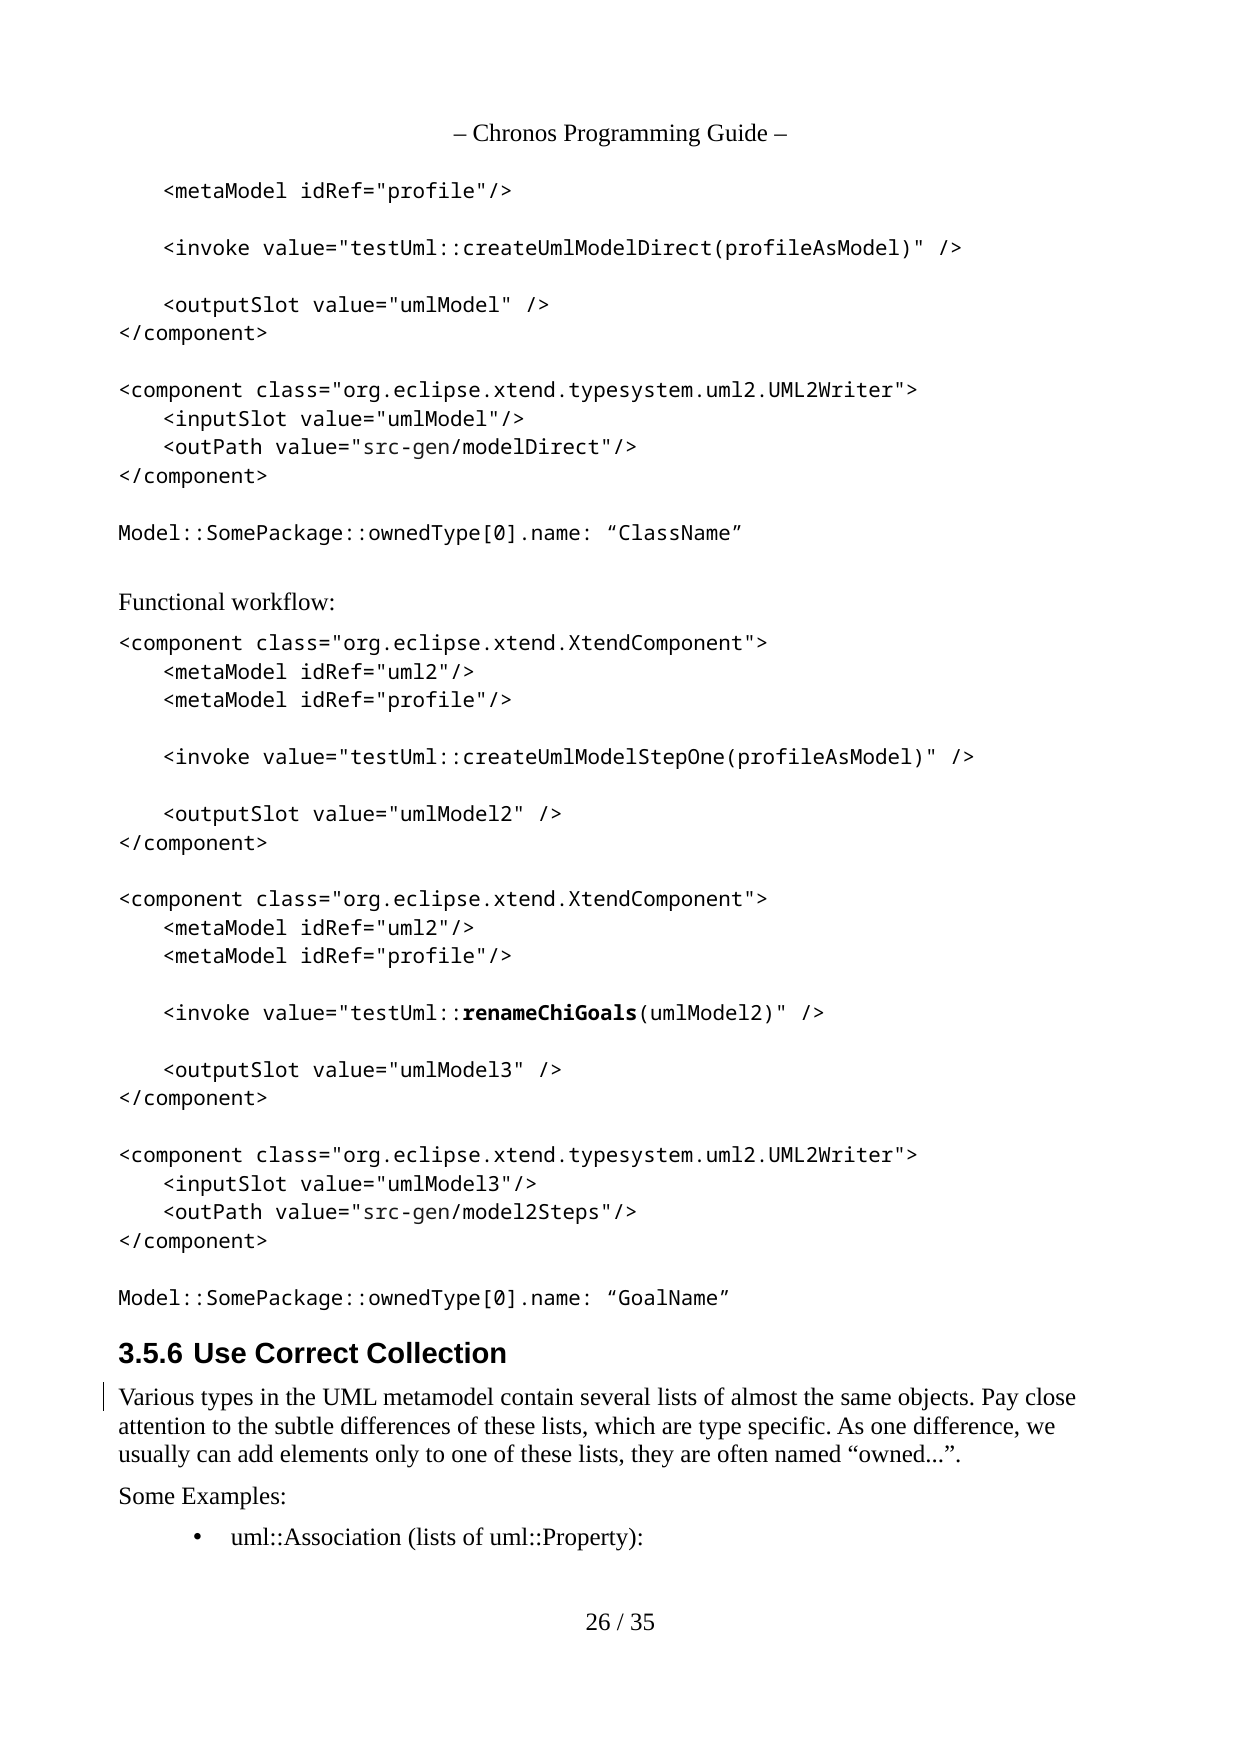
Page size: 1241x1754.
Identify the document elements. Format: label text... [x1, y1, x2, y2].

text Model::SomePackage::ownedType[0].name: “GoalName” [118, 1283, 1122, 1311]
subtitle Use Correct Collection [118, 1336, 1122, 1369]
text </component> [118, 318, 1122, 347]
text <inputSlot value="umlModel3"/> [118, 1169, 1122, 1197]
text <metaModel idRef="uml2"/> [118, 657, 1122, 685]
text <component class="org.eclipse.xtend.typesystem.uml2.UML2Writer"> [118, 1140, 1122, 1169]
text <invoke value="testUml::createUmlModelDirect(profileAsModel)" /> [118, 233, 1122, 262]
text <component class="org.eclipse.xtend.XtendComponent"> [118, 628, 1122, 657]
text <metaModel idRef="uml2"/> [118, 913, 1122, 941]
text </component> [118, 828, 1122, 856]
text <outputSlot value="umlModel" /> [118, 290, 1122, 318]
text <outPath value="src-gen/modelDirect"/> [118, 432, 1122, 461]
list uml::Association (lists of uml::Property): [193, 1522, 1122, 1551]
text <component class="org.eclipse.xtend.typesystem.uml2.UML2Writer"> [118, 375, 1122, 404]
text </component> [118, 1226, 1122, 1254]
text Various types in the UML metamodel contain several lists of almost the same objects. Pay close attention to the subtle differences of these lists, which are type specific. As one difference, we usually can add elements only to one of these lists, they are often named “owned...”. [118, 1382, 1122, 1468]
text <outPath value="src-gen/model2Steps"/> [118, 1197, 1122, 1226]
text <invoke value="testUml::renameChiGoals(umlModel2)" /> [118, 998, 1122, 1027]
text Some Examples: [118, 1481, 1122, 1509]
text <invoke value="testUml::createUmlModelStepOne(profileAsModel)" /> [118, 742, 1122, 771]
text <outputSlot value="umlModel2" /> [118, 799, 1122, 828]
text </component> [118, 461, 1122, 489]
text <component class="org.eclipse.xtend.XtendComponent"> [118, 884, 1122, 913]
text <metaModel idRef="profile"/> [118, 941, 1122, 970]
text <inputSlot value="umlModel"/> [118, 404, 1122, 432]
text <metaModel idRef="profile"/> [118, 685, 1122, 714]
text <outputSlot value="umlModel3" /> [118, 1055, 1122, 1083]
text <metaModel idRef="profile"/> [118, 176, 1122, 205]
text Model::SomePackage::ownedType[0].name: “ClassName” [118, 518, 1122, 546]
text Functional workflow: [118, 587, 1122, 616]
text </component> [118, 1083, 1122, 1112]
